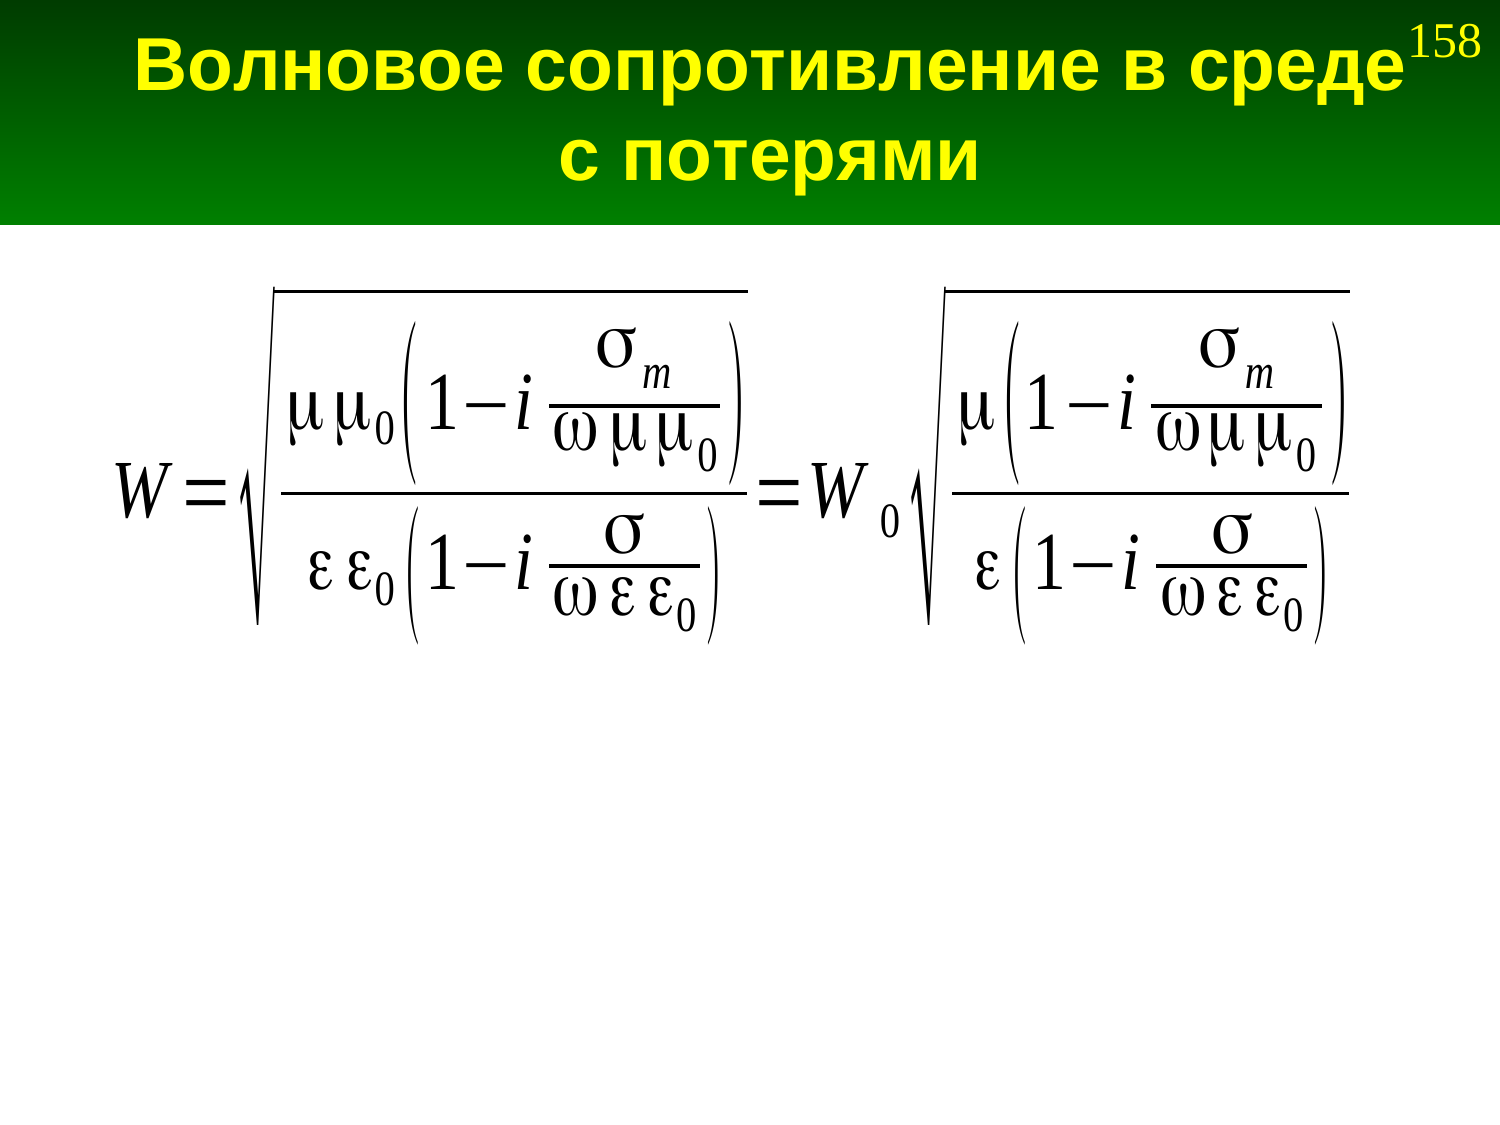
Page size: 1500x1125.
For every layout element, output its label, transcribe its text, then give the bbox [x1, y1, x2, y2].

chart [94, 284, 1370, 650]
title Волновое сопротивление в среде с потерями [100, 7, 1441, 204]
